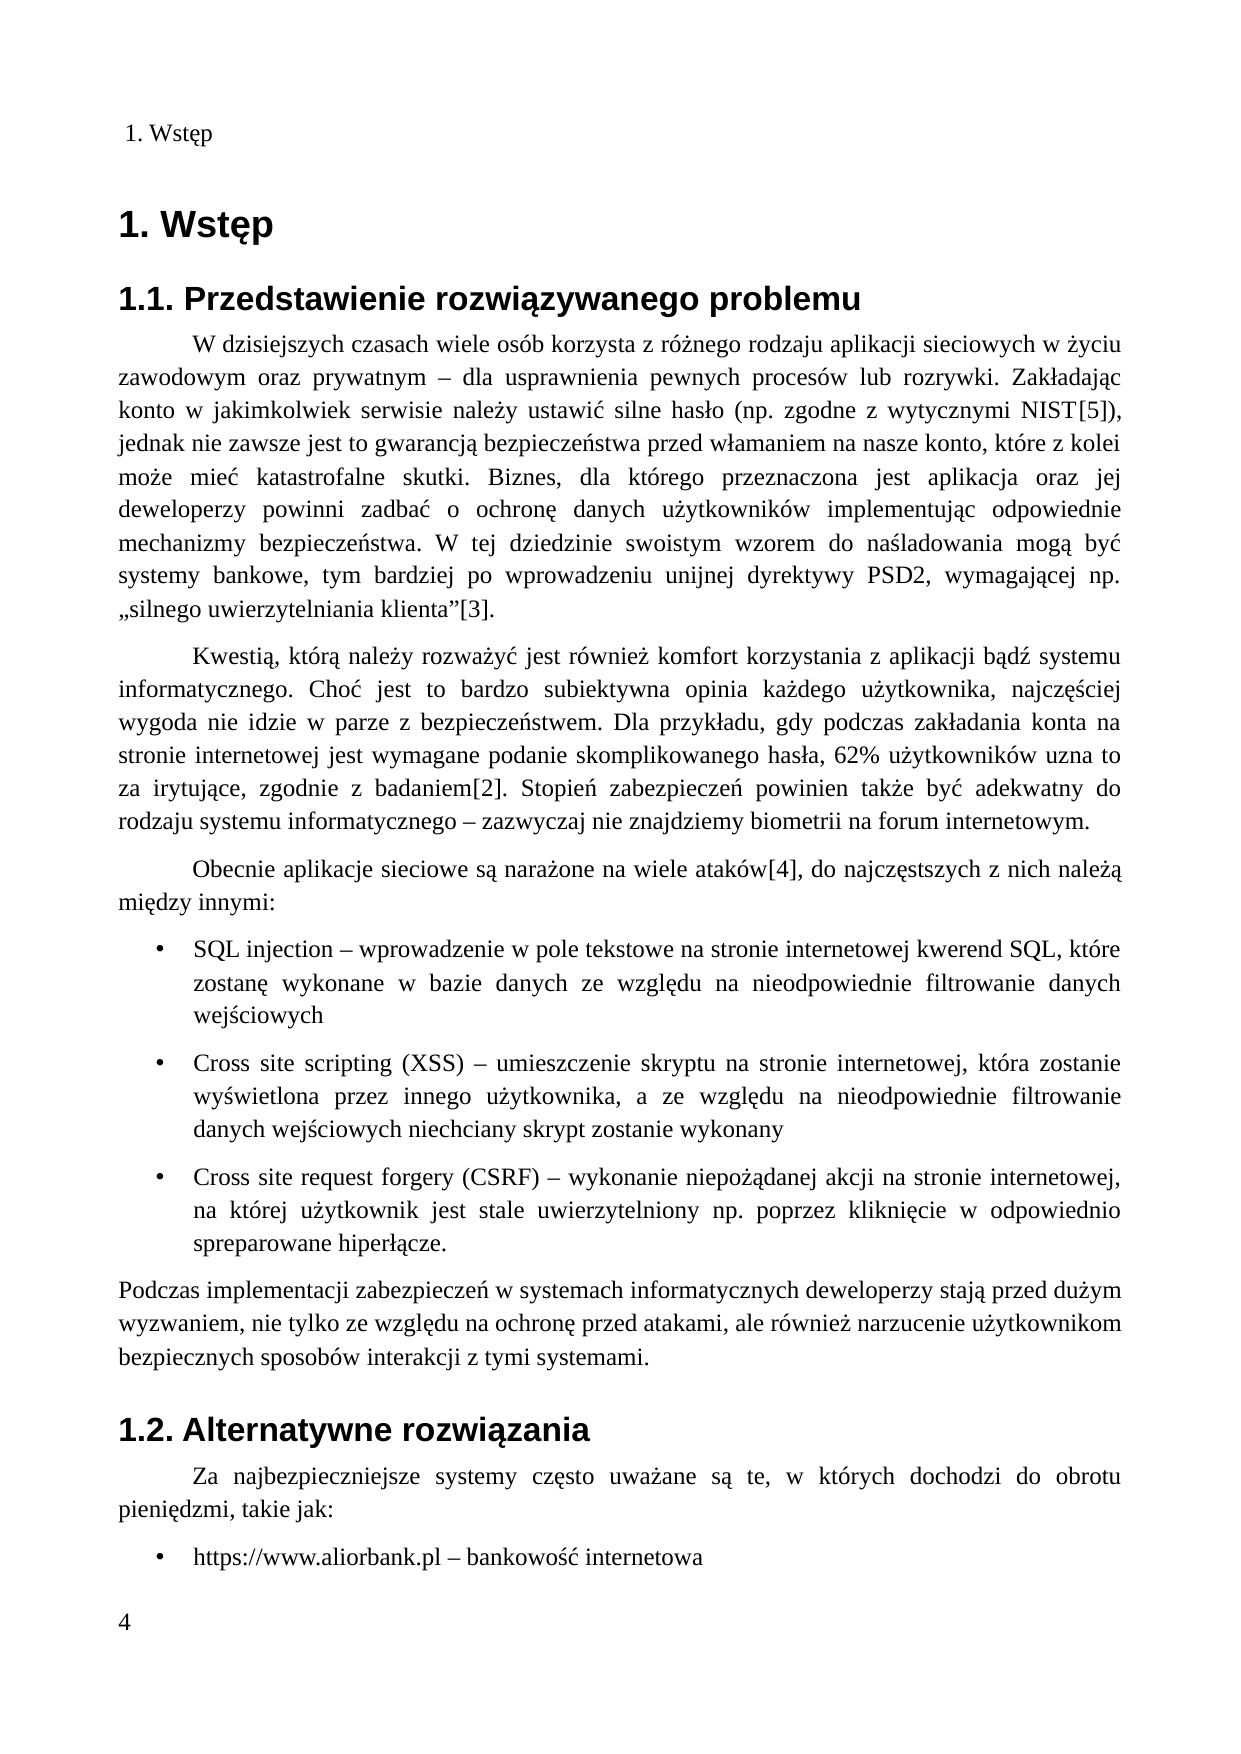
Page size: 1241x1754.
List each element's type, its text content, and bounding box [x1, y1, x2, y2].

subtitle 1. Wstęp [118, 201, 1122, 245]
list https://www.aliorbank.pl – bankowość internetowa [156, 1542, 1122, 1571]
list Cross site scripting (XSS) – umieszczenie skryptu na stronie internetowej, która zostanie wyświetlona przez innego użytkownika, a ze względu na nieodpowiednie filtrowanie danych wejściowych niechciany skrypt zostanie wykonany [156, 1048, 1122, 1143]
subtitle 1.2. Alternatywne rozwiązania [118, 1410, 1122, 1449]
subtitle 1.1. Przedstawienie rozwiązywanego problemu [118, 278, 1122, 317]
text Kwestią, którą należy rozważyć jest również komfort korzystania z aplikacji bądź systemu informatycznego. Choć jest to bardzo subiektywna opinia każdego użytkownika, najczęściej wygoda nie idzie w parze z bezpieczeństwem. Dla przykładu, gdy podczas zakładania konta na stronie internetowej jest wymagane podanie skomplikowanego hasła, 62% użytkowników uzna to za irytujące, zgodnie z badaniem[2]. Stopień zabezpieczeń powinien także być adekwatny do rodzaju systemu informatycznego – zazwyczaj nie znajdziemy biometrii na forum internetowym. [118, 641, 1122, 835]
text Za najbezpieczniejsze systemy często uważane są te, w których dochodzi do obrotu pieniędzmi, takie jak: [118, 1461, 1122, 1523]
text Podczas implementacji zabezpieczeń w systemach informatycznych deweloperzy stają przed dużym wyzwaniem, nie tylko ze względu na ochronę przed atakami, ale również narzucenie użytkownikom bezpiecznych sposobów interakcji z tymi systemami. [118, 1276, 1122, 1370]
text W dzisiejszych czasach wiele osób korzysta z różnego rodzaju aplikacji sieciowych w życiu zawodowym oraz prywatnym – dla usprawnienia pewnych procesów lub rozrywki. Zakładając konto w jakimkolwiek serwisie należy ustawić silne hasło (np. zgodne z wytycznymi NIST[5]), jednak nie zawsze jest to gwarancją bezpieczeństwa przed włamaniem na nasze konto, które z kolei może mieć katastrofalne skutki. Biznes, dla którego przeznaczona jest aplikacja oraz jej deweloperzy powinni zadbać o ochronę danych użytkowników implementując odpowiednie mechanizmy bezpieczeństwa. W tej dziedzinie swoistym wzorem do naśladowania mogą być systemy bankowe, tym bardziej po wprowadzeniu unijnej dyrektywy PSD2, wymagającej np. „silnego uwierzytelniania klienta”[3]. [118, 329, 1122, 622]
list SQL injection – wprowadzenie w pole tekstowe na stronie internetowej kwerend SQL, które zostanę wykonane w bazie danych ze względu na nieodpowiednie filtrowanie danych wejściowych [156, 934, 1122, 1029]
text Obecnie aplikacje sieciowe są narażone na wiele ataków[4], do najczęstszych z nich należą między innymi: [118, 854, 1122, 916]
list Cross site request forgery (CSRF) – wykonanie niepożądanej akcji na stronie internetowej, na której użytkownik jest stale uwierzytelniony np. poprzez kliknięcie w odpowiednio spreparowane hiperłącze. [156, 1162, 1122, 1257]
